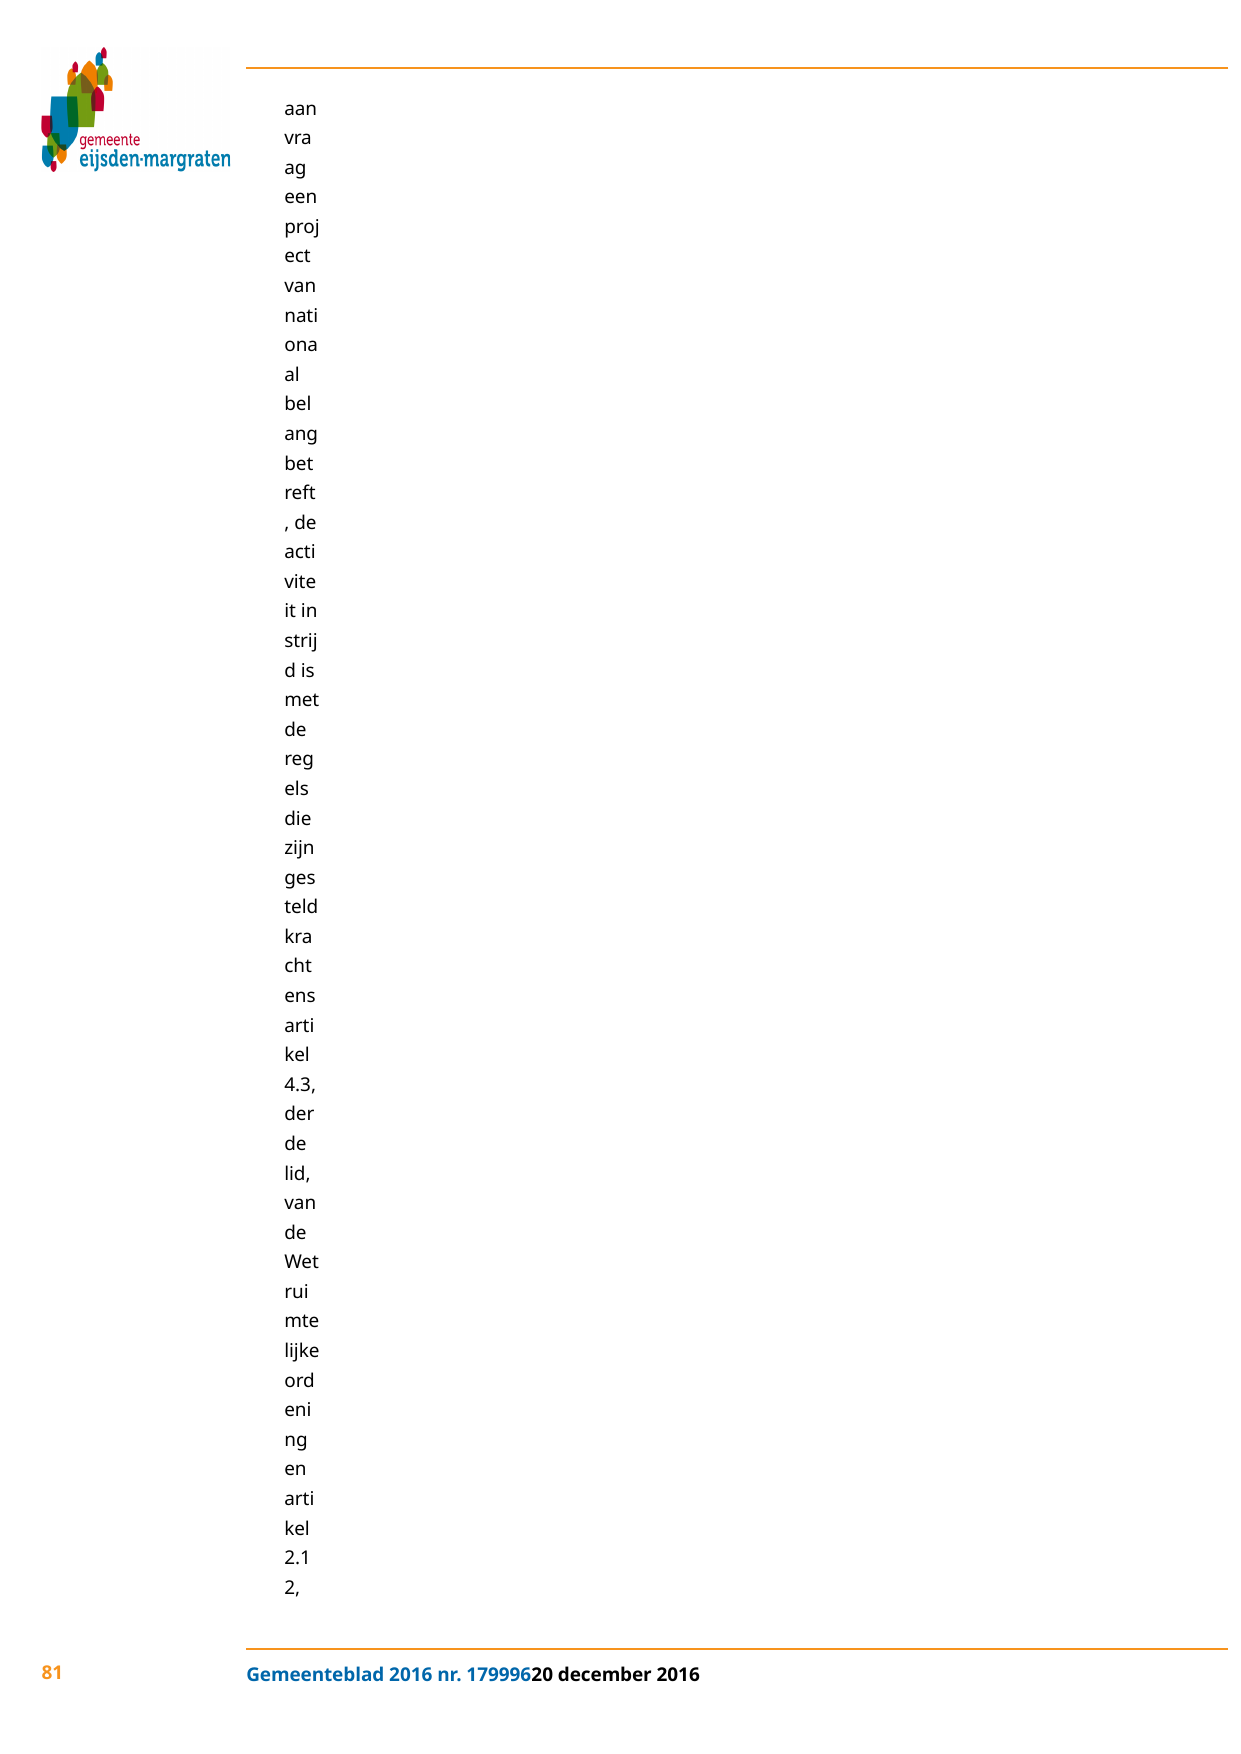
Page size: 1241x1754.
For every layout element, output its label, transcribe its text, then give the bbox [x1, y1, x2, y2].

table_cell aanvraag een project van nationaal belang betreft, de activiteit in strijd is met de regels die zijn gesteld krachtens artikel 4.3, derde lid, van de Wet ruimtelijke ordening en artikel 2.12, [284, 95, 320, 1600]
table_cell [320, 95, 356, 1600]
table_cell [393, 95, 429, 1600]
table_cell [248, 95, 284, 1600]
table_cell [356, 95, 392, 1600]
picture [41, 47, 231, 172]
